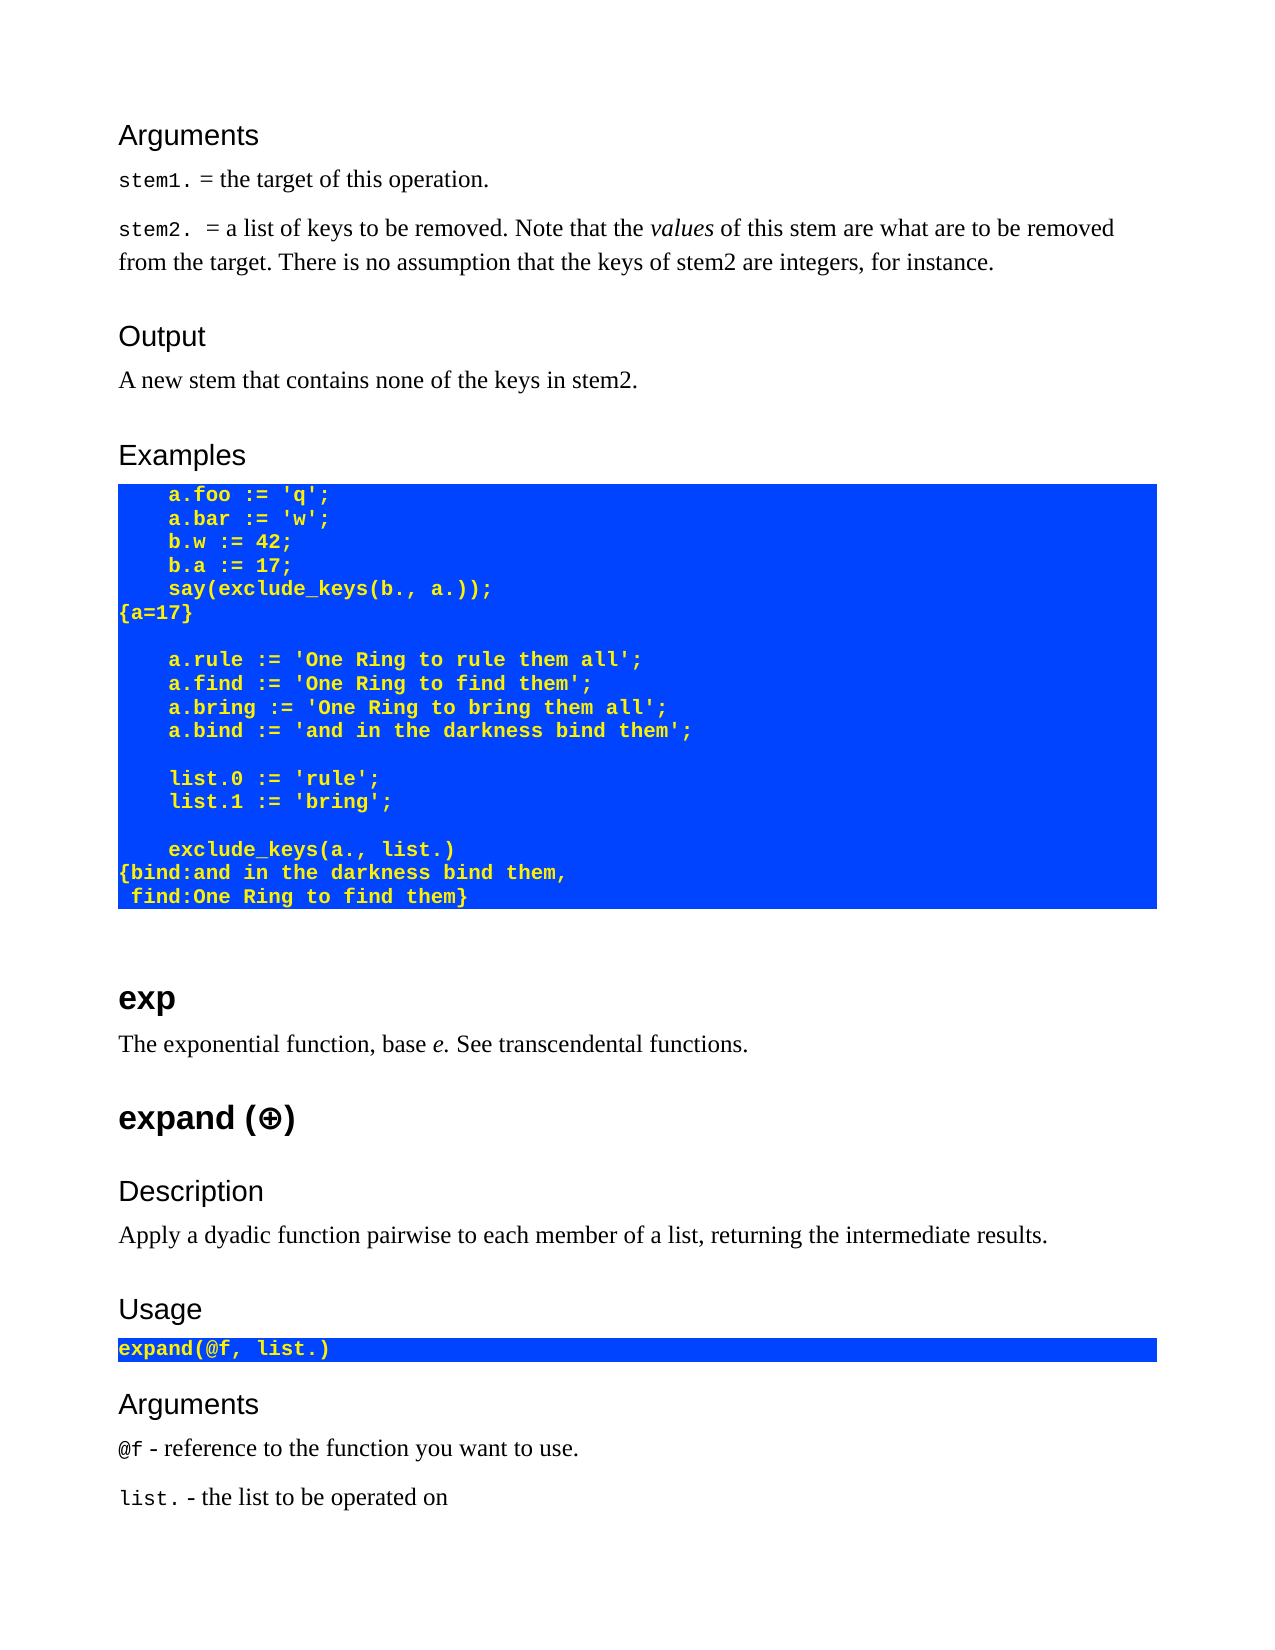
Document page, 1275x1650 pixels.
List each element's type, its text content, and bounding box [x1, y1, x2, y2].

text Apply a dyadic function pairwise to each member of a list, returning the intermediate results. [118, 1220, 1157, 1248]
text find:One Ring to find them} [118, 886, 1157, 909]
text The exponential function, base e. See transcendental functions. [118, 1029, 1157, 1058]
subtitle Arguments [118, 1387, 1157, 1421]
text b.w := 42; [118, 531, 1157, 555]
text expand(@f, list.) [118, 1338, 1157, 1362]
subtitle Description [118, 1174, 1157, 1207]
subtitle Examples [118, 438, 1157, 471]
text @f - reference to the function you want to use. [118, 1433, 1157, 1463]
subtitle exp [118, 978, 1157, 1017]
text stem1. = the target of this operation. [118, 164, 1157, 194]
text {a=17} [118, 602, 1157, 626]
subtitle Usage [118, 1292, 1157, 1326]
text a.bring := 'One Ring to bring them all'; [118, 697, 1157, 720]
text a.foo := 'q'; [118, 484, 1157, 507]
text a.bar := 'w'; [118, 507, 1157, 531]
text list. - the list to be operated on [118, 1482, 1157, 1511]
subtitle Output [118, 319, 1157, 353]
text {bind:and in the darkness bind them, [118, 862, 1157, 886]
text list.1 := 'bring'; [118, 791, 1157, 815]
text a.find := 'One Ring to find them'; [118, 673, 1157, 697]
text say(exclude_keys(b., a.)); [118, 578, 1157, 602]
text stem2. = a list of keys to be removed. Note that the values of this stem are what are to be removed from the target. There is no assumption that the keys of stem2 are integers, for instance. [118, 213, 1157, 275]
subtitle expand (⊕) [118, 1097, 1157, 1136]
text exclude_keys(a., list.) [118, 838, 1157, 862]
text b.a := 17; [118, 555, 1157, 578]
text A new stem that contains none of the keys in stem2. [118, 365, 1157, 394]
text a.rule := 'One Ring to rule them all'; [118, 649, 1157, 673]
subtitle Arguments [118, 118, 1157, 152]
text a.bind := 'and in the darkness bind them'; [118, 720, 1157, 744]
text list.0 := 'rule'; [118, 768, 1157, 791]
